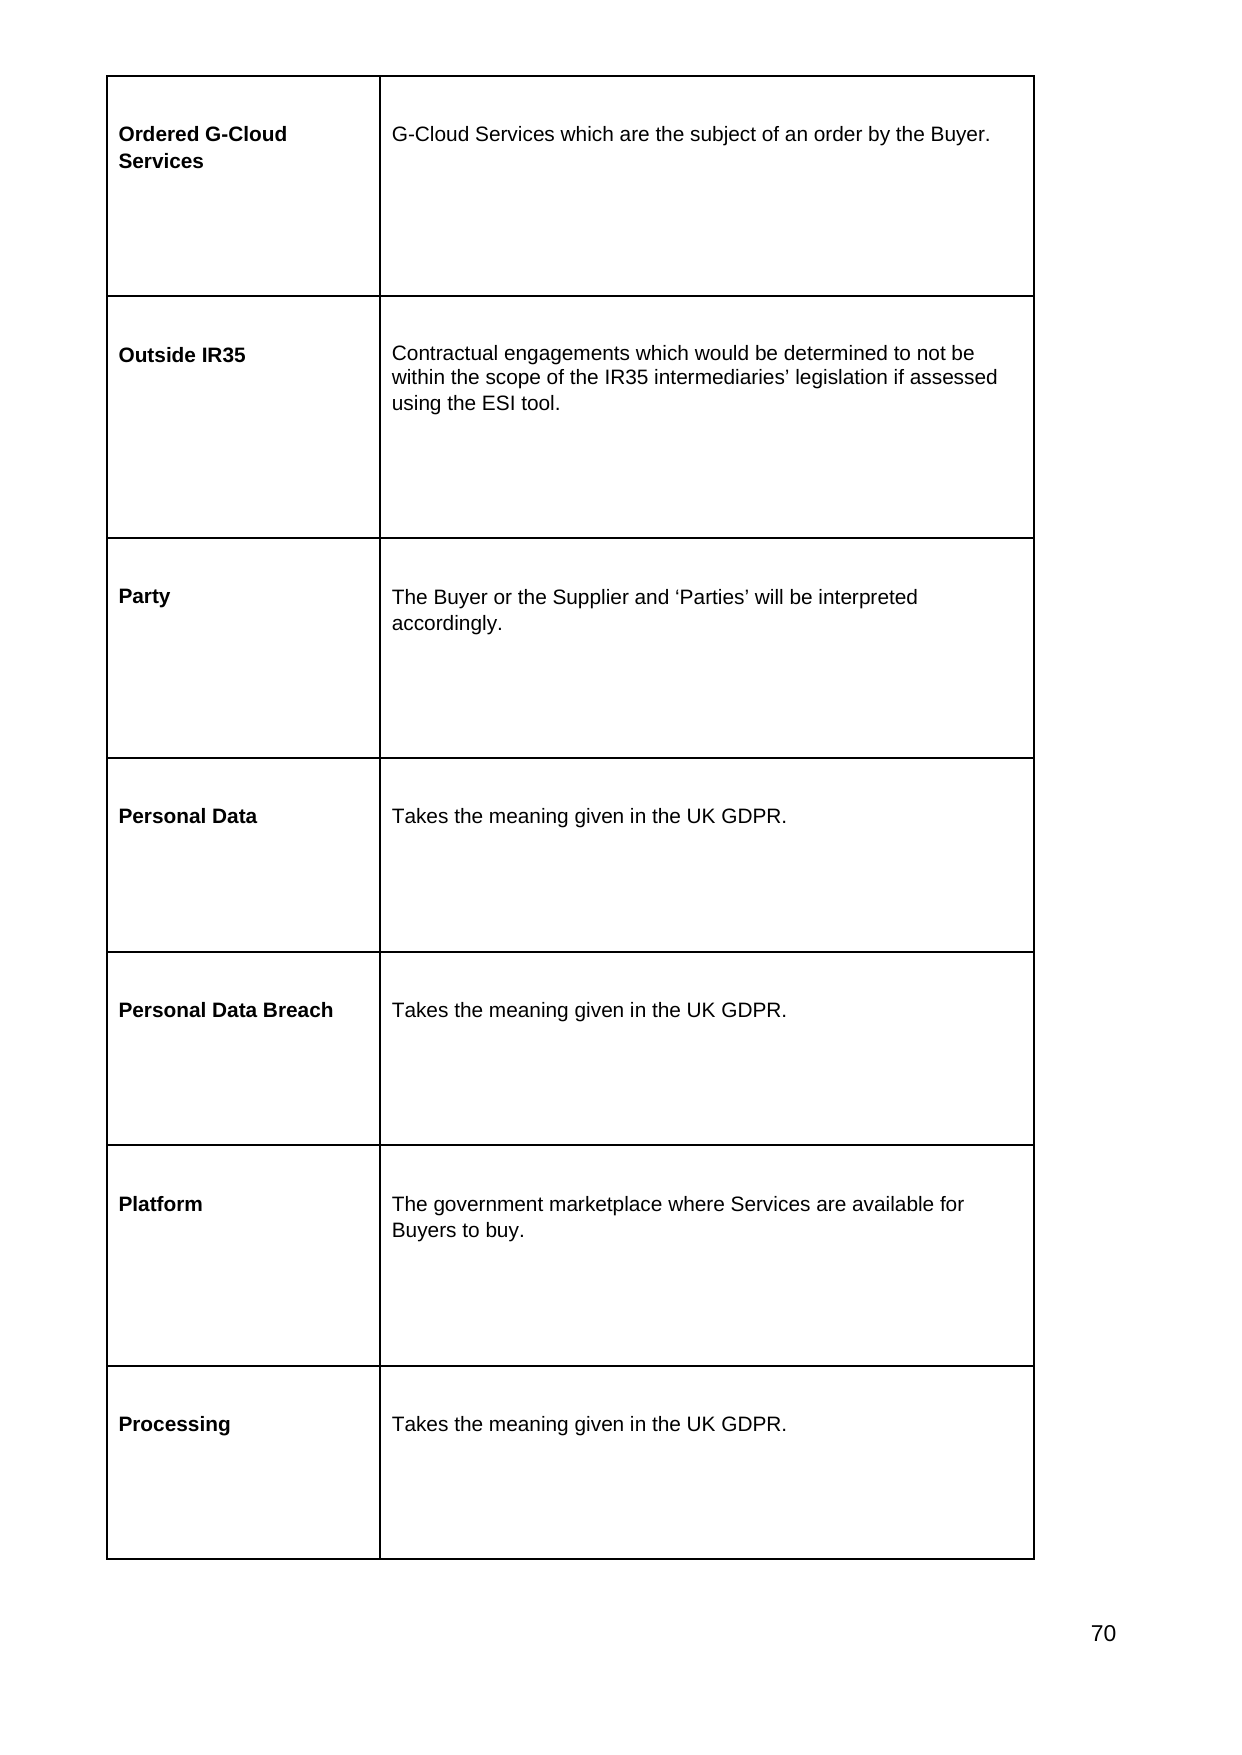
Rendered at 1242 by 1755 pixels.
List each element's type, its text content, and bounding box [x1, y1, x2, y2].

table_cell The government marketplace where Services are available for Buyers to buy. [381, 1146, 1033, 1364]
table_cell Processing [108, 1367, 379, 1558]
table_cell Contractual engagements which would be determined to not be within the scope of the IR35 intermediaries’ legislation if assessed using the ESI tool. [381, 297, 1033, 537]
table_cell Outside IR35 [108, 297, 379, 537]
table_cell Takes the meaning given in the UK GDPR. [381, 1367, 1033, 1558]
table_cell Takes the meaning given in the UK GDPR. [381, 953, 1033, 1144]
table_cell Personal Data Breach [108, 953, 379, 1144]
table_cell Platform [108, 1146, 379, 1364]
table_cell The Buyer or the Supplier and ‘Parties’ will be interpreted accordingly. [381, 539, 1033, 757]
table_cell Personal Data [108, 759, 379, 951]
table_cell Takes the meaning given in the UK GDPR. [381, 759, 1033, 951]
table_cell G-Cloud Services which are the subject of an order by the Buyer. [381, 77, 1033, 295]
table_cell Ordered G-Cloud Services [108, 77, 379, 295]
table_cell Party [108, 539, 379, 757]
